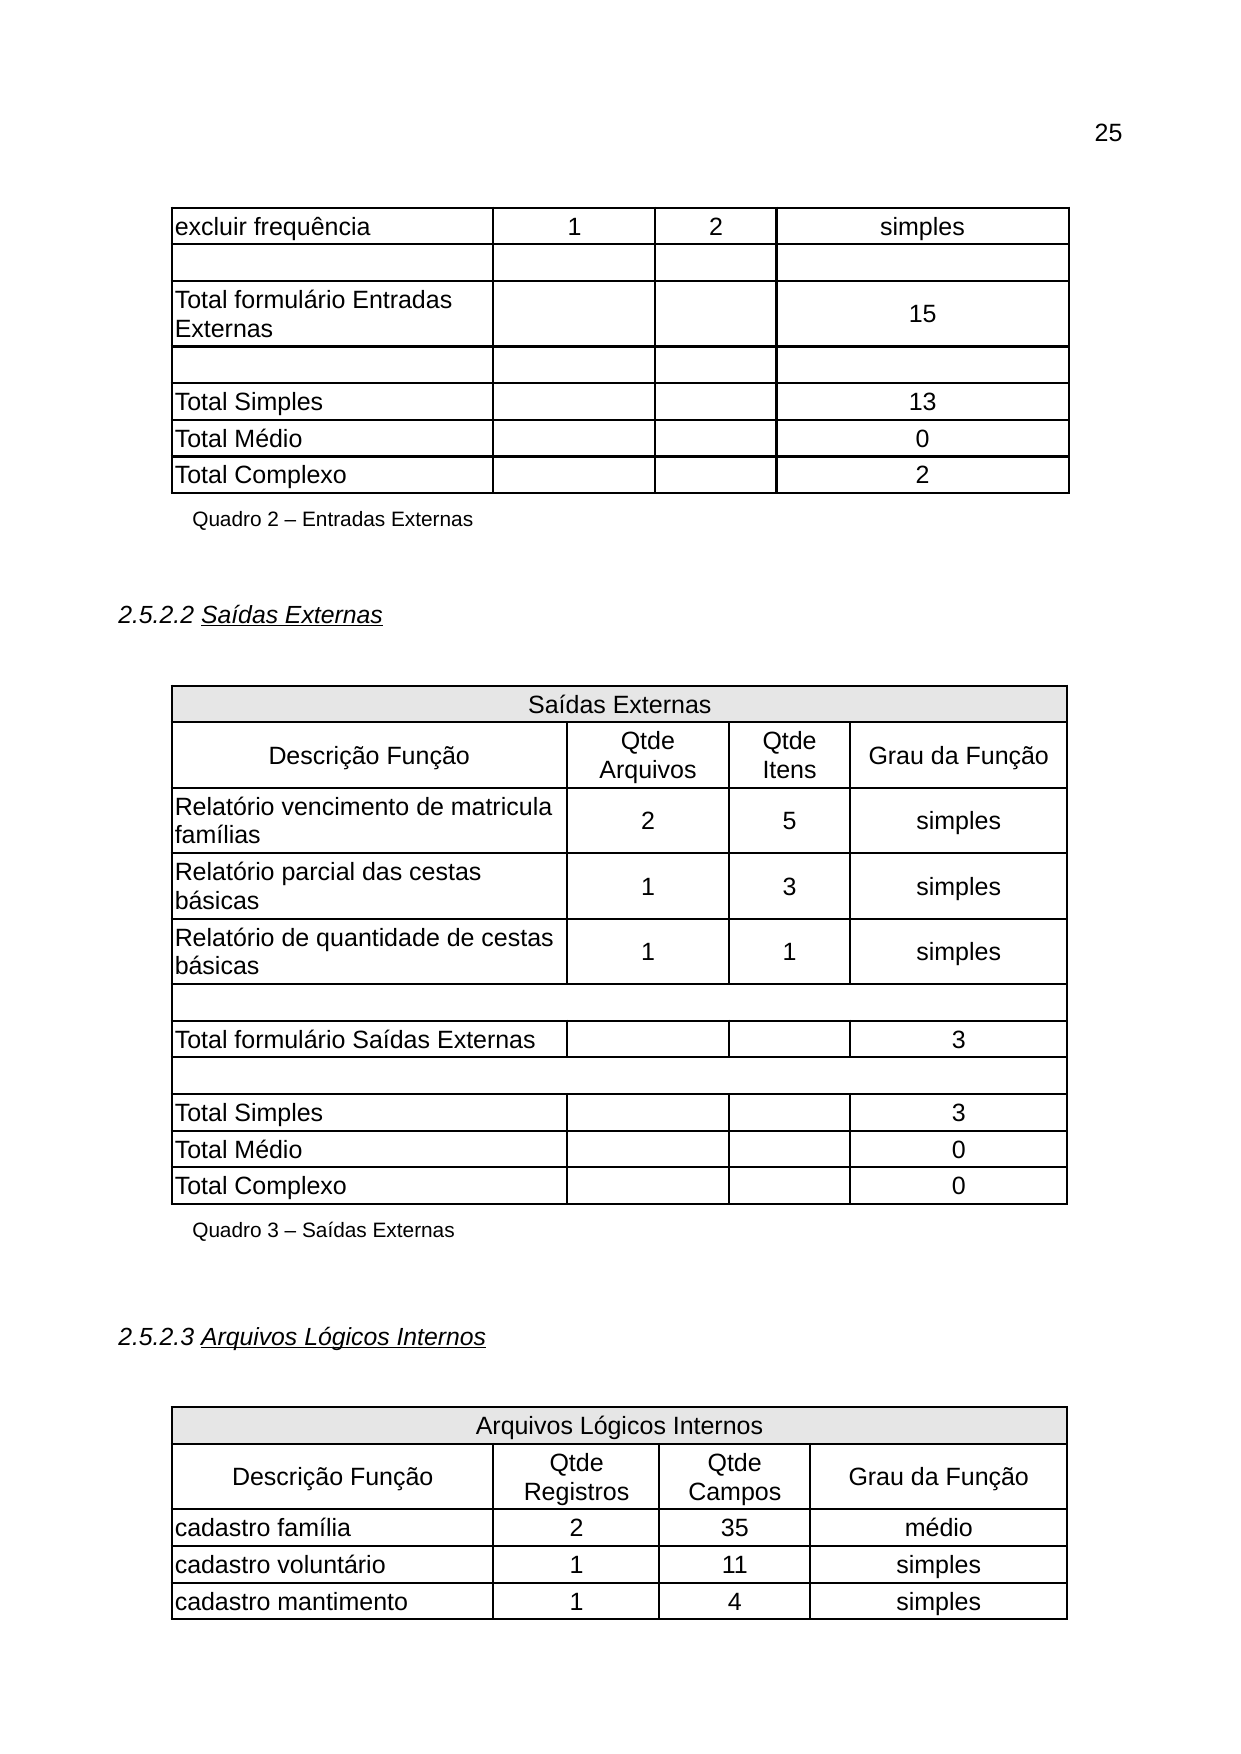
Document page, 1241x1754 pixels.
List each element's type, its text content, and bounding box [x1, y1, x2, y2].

table_cell simples [778, 209, 1068, 243]
table_cell 0 [851, 1132, 1066, 1166]
table_cell Grau da Função [851, 723, 1066, 787]
table_cell Total formulário Entradas Externas [173, 282, 492, 345]
table_cell 0 [778, 421, 1068, 455]
table_cell [656, 282, 775, 345]
table_cell [656, 421, 775, 455]
table_cell 11 [660, 1547, 809, 1582]
table_cell cadastro família [173, 1510, 492, 1545]
table_cell [568, 1095, 728, 1129]
table_cell [656, 384, 775, 419]
table_cell cadastro voluntário [173, 1547, 492, 1582]
table_cell 2 [494, 1510, 658, 1545]
table_cell Qtde Itens [730, 723, 849, 787]
table_cell 15 [778, 282, 1068, 345]
table_cell Qtde Arquivos [568, 723, 728, 787]
table_cell [494, 282, 654, 345]
table_cell Descrição Função [173, 723, 566, 787]
table_cell 1 [494, 1584, 658, 1618]
table_cell simples [851, 920, 1066, 983]
table_cell 2 [568, 789, 728, 852]
table_cell 3 [851, 1022, 1066, 1056]
table_cell 1 [730, 920, 849, 983]
table_cell excluir frequência [173, 209, 492, 243]
table_cell 1 [568, 854, 728, 917]
table_cell [173, 985, 1066, 1019]
table_cell 35 [660, 1510, 809, 1545]
table_cell simples [851, 789, 1066, 852]
table_cell [173, 245, 492, 280]
table_cell 0 [851, 1168, 1066, 1203]
table_cell [173, 1058, 1066, 1093]
table_cell Relatório parcial das cestas básicas [173, 854, 566, 917]
table_cell 13 [778, 384, 1068, 419]
table_cell Relatório de quantidade de cestas básicas [173, 920, 566, 983]
table_cell Grau da Função [811, 1445, 1066, 1508]
table_cell 3 [730, 854, 849, 917]
table_cell [568, 1132, 728, 1166]
table_cell [568, 1168, 728, 1203]
table_cell 5 [730, 789, 849, 852]
table_cell simples [811, 1584, 1066, 1618]
text Quadro 3 – Saídas Externas [118, 1217, 1122, 1241]
table_cell 2 [778, 458, 1068, 492]
table_header Arquivos Lógicos Internos [173, 1408, 1066, 1443]
table_cell [173, 348, 492, 382]
table_cell [494, 245, 654, 280]
table_cell [730, 1095, 849, 1129]
table_cell 1 [494, 1547, 658, 1582]
table_cell [778, 245, 1068, 280]
table_cell simples [811, 1547, 1066, 1582]
table_cell [494, 384, 654, 419]
subtitle 2.5.2.2 Saídas Externas [118, 600, 1122, 629]
table_cell Total Simples [173, 1095, 566, 1129]
table_cell [730, 1168, 849, 1203]
table_cell [568, 1022, 728, 1056]
table_cell 4 [660, 1584, 809, 1618]
table_cell 2 [656, 209, 775, 243]
table_cell [494, 348, 654, 382]
table_cell Total Médio [173, 1132, 566, 1166]
table_cell Qtde Registros [494, 1445, 658, 1508]
text Quadro 2 – Entradas Externas [118, 507, 1122, 531]
table_cell cadastro mantimento [173, 1584, 492, 1618]
table_cell Relatório vencimento de matricula famílias [173, 789, 566, 852]
subtitle 2.5.2.3 Arquivos Lógicos Internos [118, 1322, 1122, 1351]
table_cell [730, 1132, 849, 1166]
table_cell [656, 245, 775, 280]
table_cell [494, 421, 654, 455]
table_cell Total Complexo [173, 1168, 566, 1203]
table_cell simples [851, 854, 1066, 917]
table_header Saídas Externas [173, 687, 1066, 721]
table_cell 1 [568, 920, 728, 983]
table_cell 3 [851, 1095, 1066, 1129]
table_cell Total formulário Saídas Externas [173, 1022, 566, 1056]
table_cell Total Médio [173, 421, 492, 455]
table_cell médio [811, 1510, 1066, 1545]
table_cell 1 [494, 209, 654, 243]
table_cell Qtde Campos [660, 1445, 809, 1508]
table_cell [494, 458, 654, 492]
table_cell [730, 1022, 849, 1056]
table_cell [656, 458, 775, 492]
table_cell Total Simples [173, 384, 492, 419]
table_cell Total Complexo [173, 458, 492, 492]
table_cell [656, 348, 775, 382]
table_cell [778, 348, 1068, 382]
table_cell Descrição Função [173, 1445, 492, 1508]
